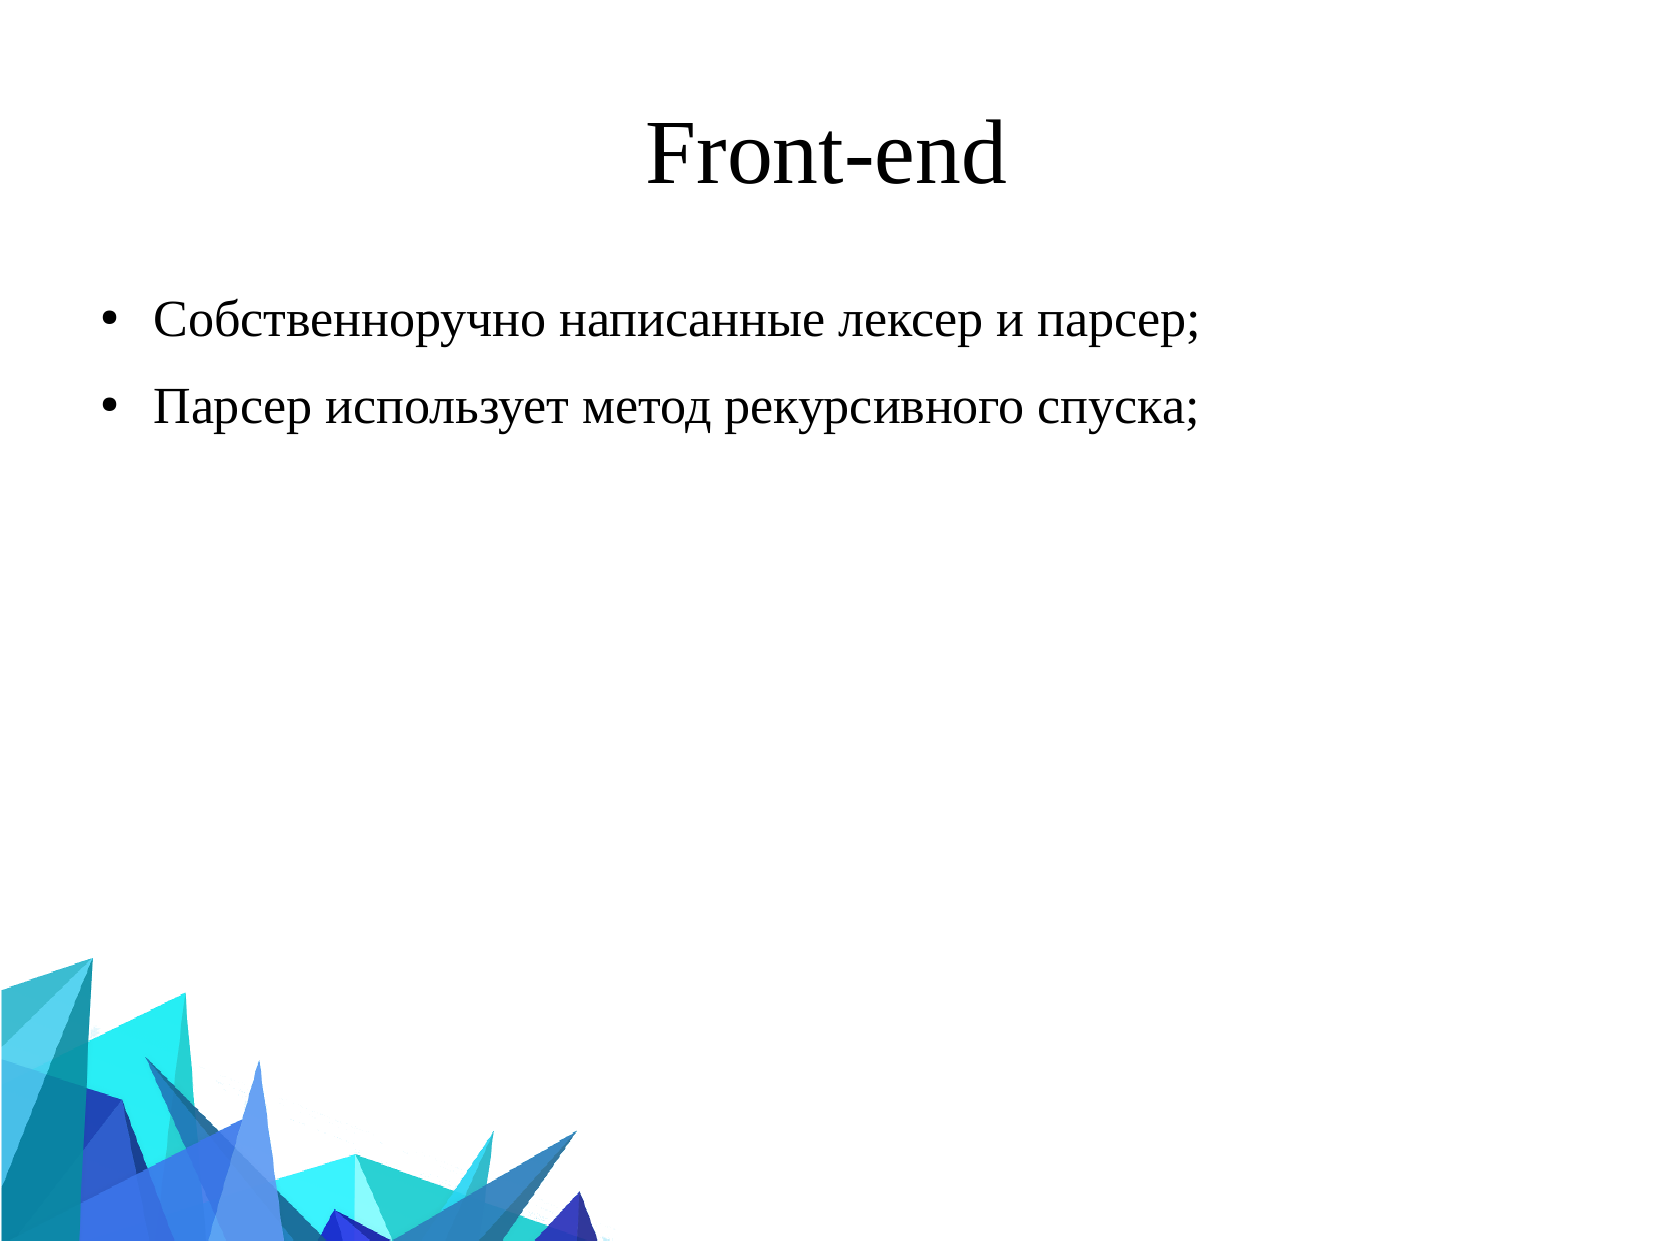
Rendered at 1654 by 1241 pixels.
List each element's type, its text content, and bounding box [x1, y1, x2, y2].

picture [0, 0, 1654, 1241]
list Собственноручно написанные лексер и парсер; Парсер использует метод рекурсивного спуска; [82, 290, 1571, 1010]
title Front-end [82, 49, 1571, 257]
